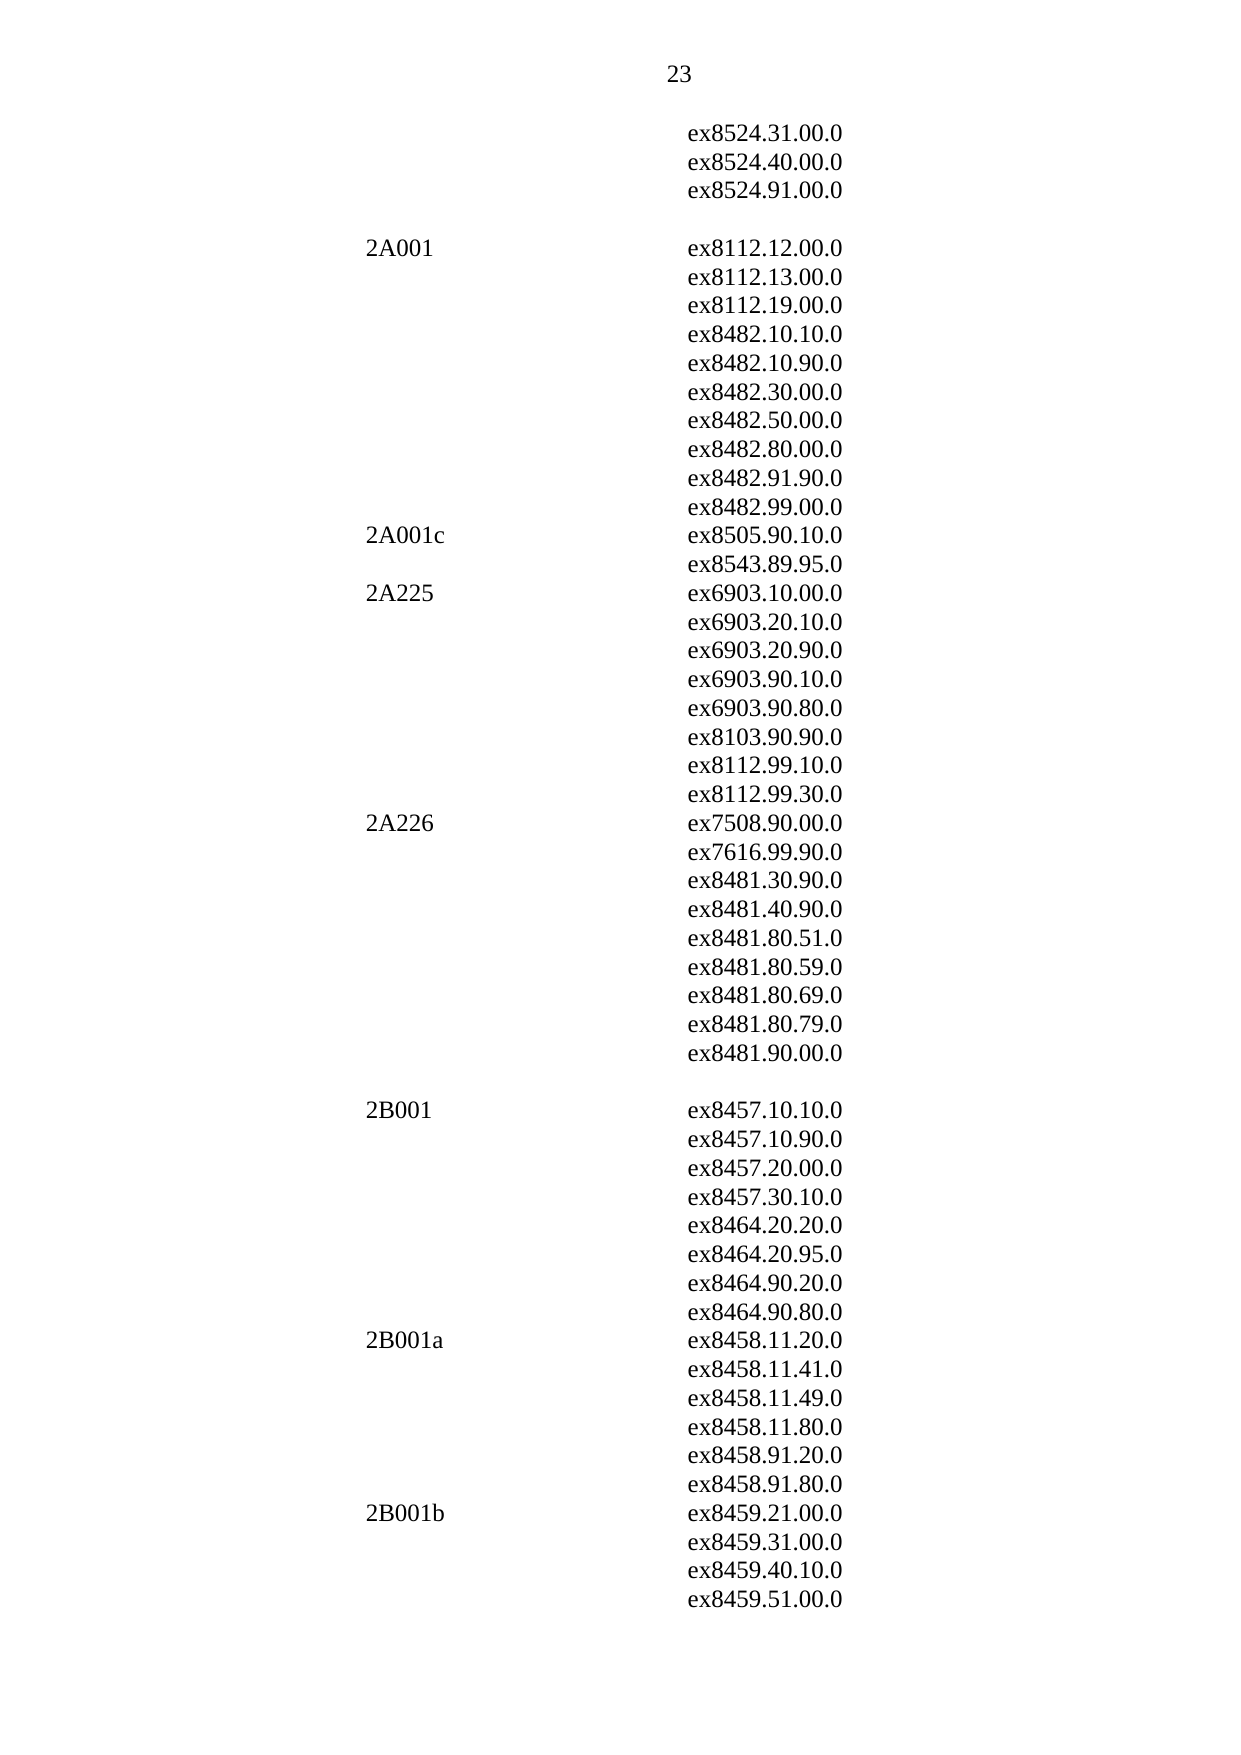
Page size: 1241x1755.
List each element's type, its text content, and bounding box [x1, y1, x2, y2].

table_cell [354, 204, 676, 233]
table_cell [354, 923, 676, 952]
table_cell [676, 1067, 984, 1096]
table_cell ex8543.89.95.0 [676, 549, 984, 578]
table_cell ex8464.90.20.0 [676, 1268, 984, 1297]
table_cell [984, 981, 999, 1009]
table_cell [999, 521, 1004, 549]
table_cell [984, 549, 999, 578]
table_cell [984, 521, 999, 549]
table_cell [999, 1182, 1004, 1211]
table_cell [354, 1297, 676, 1326]
table_cell [354, 348, 676, 377]
table_cell [354, 1239, 676, 1268]
table_cell [999, 981, 1004, 1009]
table_cell [354, 1124, 676, 1153]
table_cell [984, 118, 999, 147]
table_cell [354, 1383, 676, 1412]
table_cell [354, 377, 676, 406]
table_cell [984, 1297, 999, 1326]
table_cell [984, 1153, 999, 1182]
table_cell 2A001 [354, 233, 676, 262]
table_cell ex7616.99.90.0 [676, 837, 984, 866]
table_cell ex8458.11.41.0 [676, 1354, 984, 1383]
table_cell [354, 1412, 676, 1441]
table_cell [999, 118, 1004, 147]
table_cell ex8458.91.80.0 [676, 1469, 984, 1498]
table_cell ex8524.91.00.0 [676, 176, 984, 204]
table_cell [354, 1182, 676, 1211]
table_cell [354, 1556, 676, 1584]
table_cell [999, 1297, 1004, 1326]
table_cell [999, 1038, 1004, 1067]
table_cell [354, 291, 676, 319]
table_cell ex8112.13.00.0 [676, 262, 984, 291]
table_cell [999, 147, 1004, 176]
table_cell ex8459.51.00.0 [676, 1584, 984, 1613]
table_cell ex8482.10.90.0 [676, 348, 984, 377]
table_cell [999, 492, 1004, 521]
table_cell [354, 1584, 676, 1613]
table_cell ex8457.10.90.0 [676, 1124, 984, 1153]
table_cell [999, 1469, 1004, 1498]
table_cell [984, 1412, 999, 1441]
table_cell ex8457.10.10.0 [676, 1096, 984, 1124]
table_cell [999, 1153, 1004, 1182]
table_cell 2A225 [354, 578, 676, 607]
table_cell ex8481.80.69.0 [676, 981, 984, 1009]
table_cell ex8464.20.20.0 [676, 1211, 984, 1239]
table_cell ex8457.20.00.0 [676, 1153, 984, 1182]
table_cell [984, 1326, 999, 1354]
table_cell ex8481.30.90.0 [676, 866, 984, 894]
table_cell 2B001b [354, 1498, 676, 1527]
table_cell [999, 607, 1004, 636]
table_cell ex8457.30.10.0 [676, 1182, 984, 1211]
table_cell [984, 1584, 999, 1613]
table_cell [999, 808, 1004, 837]
table_cell [354, 693, 676, 722]
table_cell 2A226 [354, 808, 676, 837]
table_cell [354, 1153, 676, 1182]
table_cell ex8459.40.10.0 [676, 1556, 984, 1584]
table_cell ex6903.90.80.0 [676, 693, 984, 722]
table_cell [999, 262, 1004, 291]
table_cell [984, 894, 999, 923]
table_cell [999, 722, 1004, 751]
table_cell [984, 176, 999, 204]
table_cell [984, 578, 999, 607]
table_cell [354, 1211, 676, 1239]
table_cell [354, 262, 676, 291]
table_cell ex8459.31.00.0 [676, 1527, 984, 1556]
table_cell [999, 923, 1004, 952]
table_cell [999, 779, 1004, 808]
table_cell [984, 319, 999, 348]
table_cell [354, 607, 676, 636]
table_cell [354, 866, 676, 894]
table_cell [984, 1239, 999, 1268]
table_cell [354, 434, 676, 463]
table_cell [984, 779, 999, 808]
table_cell ex6903.90.10.0 [676, 664, 984, 693]
table_cell [999, 1124, 1004, 1153]
table_cell [354, 894, 676, 923]
table_cell ex8481.90.00.0 [676, 1038, 984, 1067]
table_cell ex6903.20.10.0 [676, 607, 984, 636]
table_cell [999, 664, 1004, 693]
table_cell [984, 1211, 999, 1239]
table_cell [999, 348, 1004, 377]
table_cell [984, 377, 999, 406]
table_cell ex8524.31.00.0 [676, 118, 984, 147]
table_cell ex8464.20.95.0 [676, 1239, 984, 1268]
table_cell 2B001 [354, 1096, 676, 1124]
table_cell [984, 1498, 999, 1527]
table_cell [354, 406, 676, 434]
table_cell [984, 664, 999, 693]
table_cell ex8481.80.79.0 [676, 1009, 984, 1038]
table_cell [354, 1009, 676, 1038]
table_cell [999, 463, 1004, 492]
table_cell [999, 1441, 1004, 1469]
table_cell ex8482.91.90.0 [676, 463, 984, 492]
table_cell [999, 1067, 1004, 1096]
table_cell ex8112.99.30.0 [676, 779, 984, 808]
table_cell [999, 1211, 1004, 1239]
table_cell [984, 1354, 999, 1383]
table_cell [354, 463, 676, 492]
table_cell [984, 147, 999, 176]
table_cell [984, 204, 999, 233]
table_cell [984, 1038, 999, 1067]
table_cell [999, 1096, 1004, 1124]
table_cell [354, 147, 676, 176]
table_cell [984, 348, 999, 377]
table_cell [999, 894, 1004, 923]
table_cell [354, 1268, 676, 1297]
table_cell [984, 492, 999, 521]
table_cell [999, 636, 1004, 664]
table_cell ex8482.30.00.0 [676, 377, 984, 406]
table_cell ex8482.50.00.0 [676, 406, 984, 434]
table_cell [984, 1182, 999, 1211]
table_cell [354, 1038, 676, 1067]
table_cell [999, 866, 1004, 894]
table_cell 2A001c [354, 521, 676, 549]
table_cell [676, 204, 984, 233]
table_cell [999, 1326, 1004, 1354]
table_cell [354, 952, 676, 981]
table_cell [984, 837, 999, 866]
table_cell [984, 406, 999, 434]
table_cell [354, 751, 676, 779]
table_cell [984, 1469, 999, 1498]
table_cell [984, 1556, 999, 1584]
table_cell [984, 1067, 999, 1096]
table_cell ex8459.21.00.0 [676, 1498, 984, 1527]
table_cell [999, 578, 1004, 607]
table_cell [354, 981, 676, 1009]
table_cell [999, 319, 1004, 348]
table_cell [984, 434, 999, 463]
table_cell [984, 1124, 999, 1153]
table_cell [354, 176, 676, 204]
table_cell [984, 262, 999, 291]
table_cell ex8505.90.10.0 [676, 521, 984, 549]
table_cell ex8481.40.90.0 [676, 894, 984, 923]
table_cell [354, 1354, 676, 1383]
table_cell [984, 1527, 999, 1556]
table_cell ex8458.11.20.0 [676, 1326, 984, 1354]
table_cell [999, 1412, 1004, 1441]
table_cell [984, 693, 999, 722]
table_cell ex6903.20.90.0 [676, 636, 984, 664]
table_cell [354, 118, 676, 147]
table_cell [999, 693, 1004, 722]
table_cell [999, 549, 1004, 578]
table_cell [984, 751, 999, 779]
table_cell ex8482.99.00.0 [676, 492, 984, 521]
table_cell ex8481.80.51.0 [676, 923, 984, 952]
table_cell [984, 866, 999, 894]
table_cell [984, 233, 999, 262]
table_cell ex8112.12.00.0 [676, 233, 984, 262]
table_cell [354, 1469, 676, 1498]
table_cell [999, 291, 1004, 319]
table_cell [354, 1067, 676, 1096]
table_cell [999, 233, 1004, 262]
table_cell [999, 1383, 1004, 1412]
table_cell [999, 434, 1004, 463]
table_cell [999, 1584, 1004, 1613]
table_cell [999, 406, 1004, 434]
table_cell [999, 1556, 1004, 1584]
table_cell [999, 1239, 1004, 1268]
table_cell [354, 837, 676, 866]
table_cell ex8458.11.80.0 [676, 1412, 984, 1441]
table_cell [999, 1009, 1004, 1038]
table_cell [999, 837, 1004, 866]
table_cell ex8524.40.00.0 [676, 147, 984, 176]
table_cell [984, 607, 999, 636]
table_cell [984, 463, 999, 492]
table_cell ex8103.90.90.0 [676, 722, 984, 751]
table_cell [999, 952, 1004, 981]
table_cell [354, 1527, 676, 1556]
table_cell ex8482.10.10.0 [676, 319, 984, 348]
table_cell [984, 1096, 999, 1124]
table_cell [354, 492, 676, 521]
table_cell [984, 1268, 999, 1297]
table_cell ex8481.80.59.0 [676, 952, 984, 981]
table_cell ex8112.19.00.0 [676, 291, 984, 319]
table_cell ex6903.10.00.0 [676, 578, 984, 607]
table_cell [999, 1354, 1004, 1383]
table_cell [984, 952, 999, 981]
table_cell [999, 751, 1004, 779]
table_cell [999, 204, 1004, 233]
table_cell ex8464.90.80.0 [676, 1297, 984, 1326]
table_cell [354, 319, 676, 348]
table_cell ex8458.11.49.0 [676, 1383, 984, 1412]
table_cell [984, 808, 999, 837]
table_cell [999, 1268, 1004, 1297]
table_cell [354, 779, 676, 808]
table_cell [999, 1498, 1004, 1527]
table_cell [354, 549, 676, 578]
table_cell [999, 1527, 1004, 1556]
table_cell [354, 1441, 676, 1469]
table_cell [354, 664, 676, 693]
table_cell ex7508.90.00.0 [676, 808, 984, 837]
table_cell ex8112.99.10.0 [676, 751, 984, 779]
table_cell 2B001a [354, 1326, 676, 1354]
table_cell [354, 636, 676, 664]
table_cell ex8482.80.00.0 [676, 434, 984, 463]
table_cell [984, 923, 999, 952]
table_cell [984, 1009, 999, 1038]
table_cell [984, 291, 999, 319]
table_cell [984, 1383, 999, 1412]
table_cell [354, 722, 676, 751]
table_cell [984, 722, 999, 751]
table_cell ex8458.91.20.0 [676, 1441, 984, 1469]
table_cell [984, 1441, 999, 1469]
table_cell [999, 377, 1004, 406]
table_cell [984, 636, 999, 664]
table_cell [999, 176, 1004, 204]
